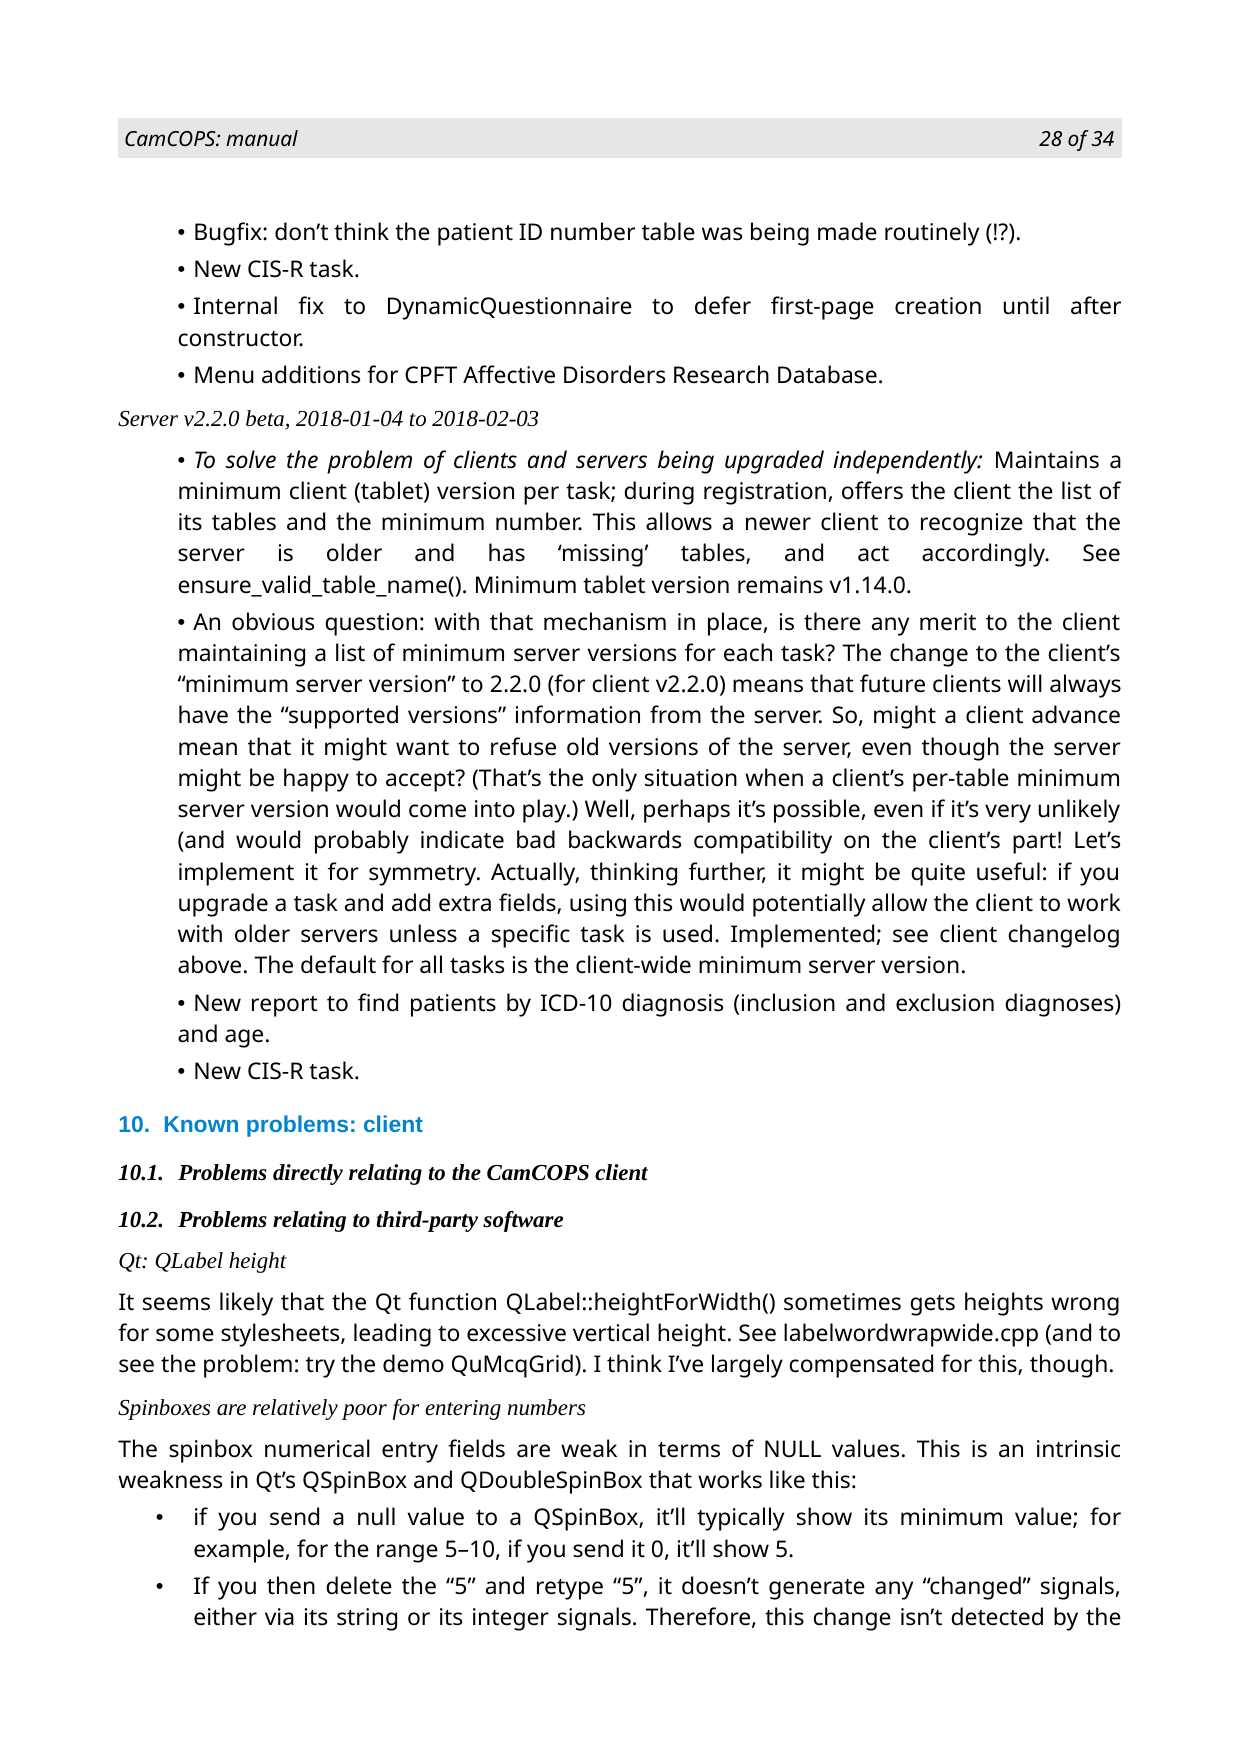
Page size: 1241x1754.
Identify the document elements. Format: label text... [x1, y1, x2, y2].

text It seems likely that the Qt function QLabel::heightForWidth() sometimes gets heights wrong for some stylesheets, leading to excessive vertical height. See labelwordwrapwide.cpp (and to see the problem: try the demo QuMcqGrid). I think I’ve largely compensated for this, though. [118, 1286, 1122, 1379]
subtitle Server v2.2.0 beta, 2018-01-04 to 2018-02-03 [118, 405, 1122, 431]
list To solve the problem of clients and servers being upgraded independently: Maintains a minimum client (tablet) version per task; during registration, offers the client the list of its tables and the minimum number. This allows a newer client to recognize that the server is older and has ‘missing’ tables, and act accordingly. See ensure_valid_table_name(). Minimum tablet version remains v1.14.0. [177, 443, 1122, 600]
subtitle Spinboxes are relatively poor for entering numbers [118, 1394, 1122, 1421]
list An obvious question: with that mechanism in place, is there any merit to the client maintaining a list of minimum server versions for each task? The change to the client’s “minimum server version” to 2.2.0 (for client v2.2.0) means that future clients will always have the “supported versions” information from the server. So, might a client advance mean that it might want to refuse old versions of the server, even though the server might be happy to accept? (That’s the only situation when a client’s per-table minimum server version would come into play.) Well, perhaps it’s possible, even if it’s very unlikely (and would probably indicate bad backwards compatibility on the client’s part! Let’s implement it for symmetry. Actually, thinking further, it might be quite useful: if you upgrade a task and add extra fields, using this would potentially allow the client to work with older servers unless a specific task is used. Implemented; see client changelog above. The default for all tasks is the client-wide minimum server version. [177, 606, 1122, 981]
list New CIS-R task. [177, 1055, 1122, 1086]
text The spinbox numerical entry fields are weak in terms of NULL values. This is an intrinsic weakness in Qt’s QSpinBox and QDoubleSpinBox that works like this: [118, 1433, 1122, 1495]
list If you then delete the “5” and retype “5”, it doesn’t generate any “changed” signals, either via its string or its integer signals. Therefore, this change isn’t detected by the [156, 1570, 1122, 1632]
list New report to find patients by ICD-10 diagnosis (inclusion and exclusion diagnoses) and age. [177, 987, 1122, 1049]
list Menu additions for CPFT Affective Disorders Research Database. [177, 359, 1122, 390]
list Internal fix to DynamicQuestionnaire to defer first-page creation until after constructor. [177, 290, 1122, 353]
list Bugfix: don’t think the patient ID number table was being made routinely (!?). [177, 216, 1122, 247]
subtitle Problems relating to third-party software [118, 1206, 1122, 1232]
list if you send a null value to a QSpinBox, it’ll typically show its minimum value; for example, for the range 5–10, if you send it 0, it’ll show 5. [156, 1501, 1122, 1564]
subtitle Known problems: client [118, 1111, 1122, 1138]
list New CIS-R task. [177, 253, 1122, 284]
subtitle Problems directly relating to the CamCOPS client [118, 1158, 1122, 1185]
subtitle Qt: QLabel height [118, 1247, 1122, 1273]
